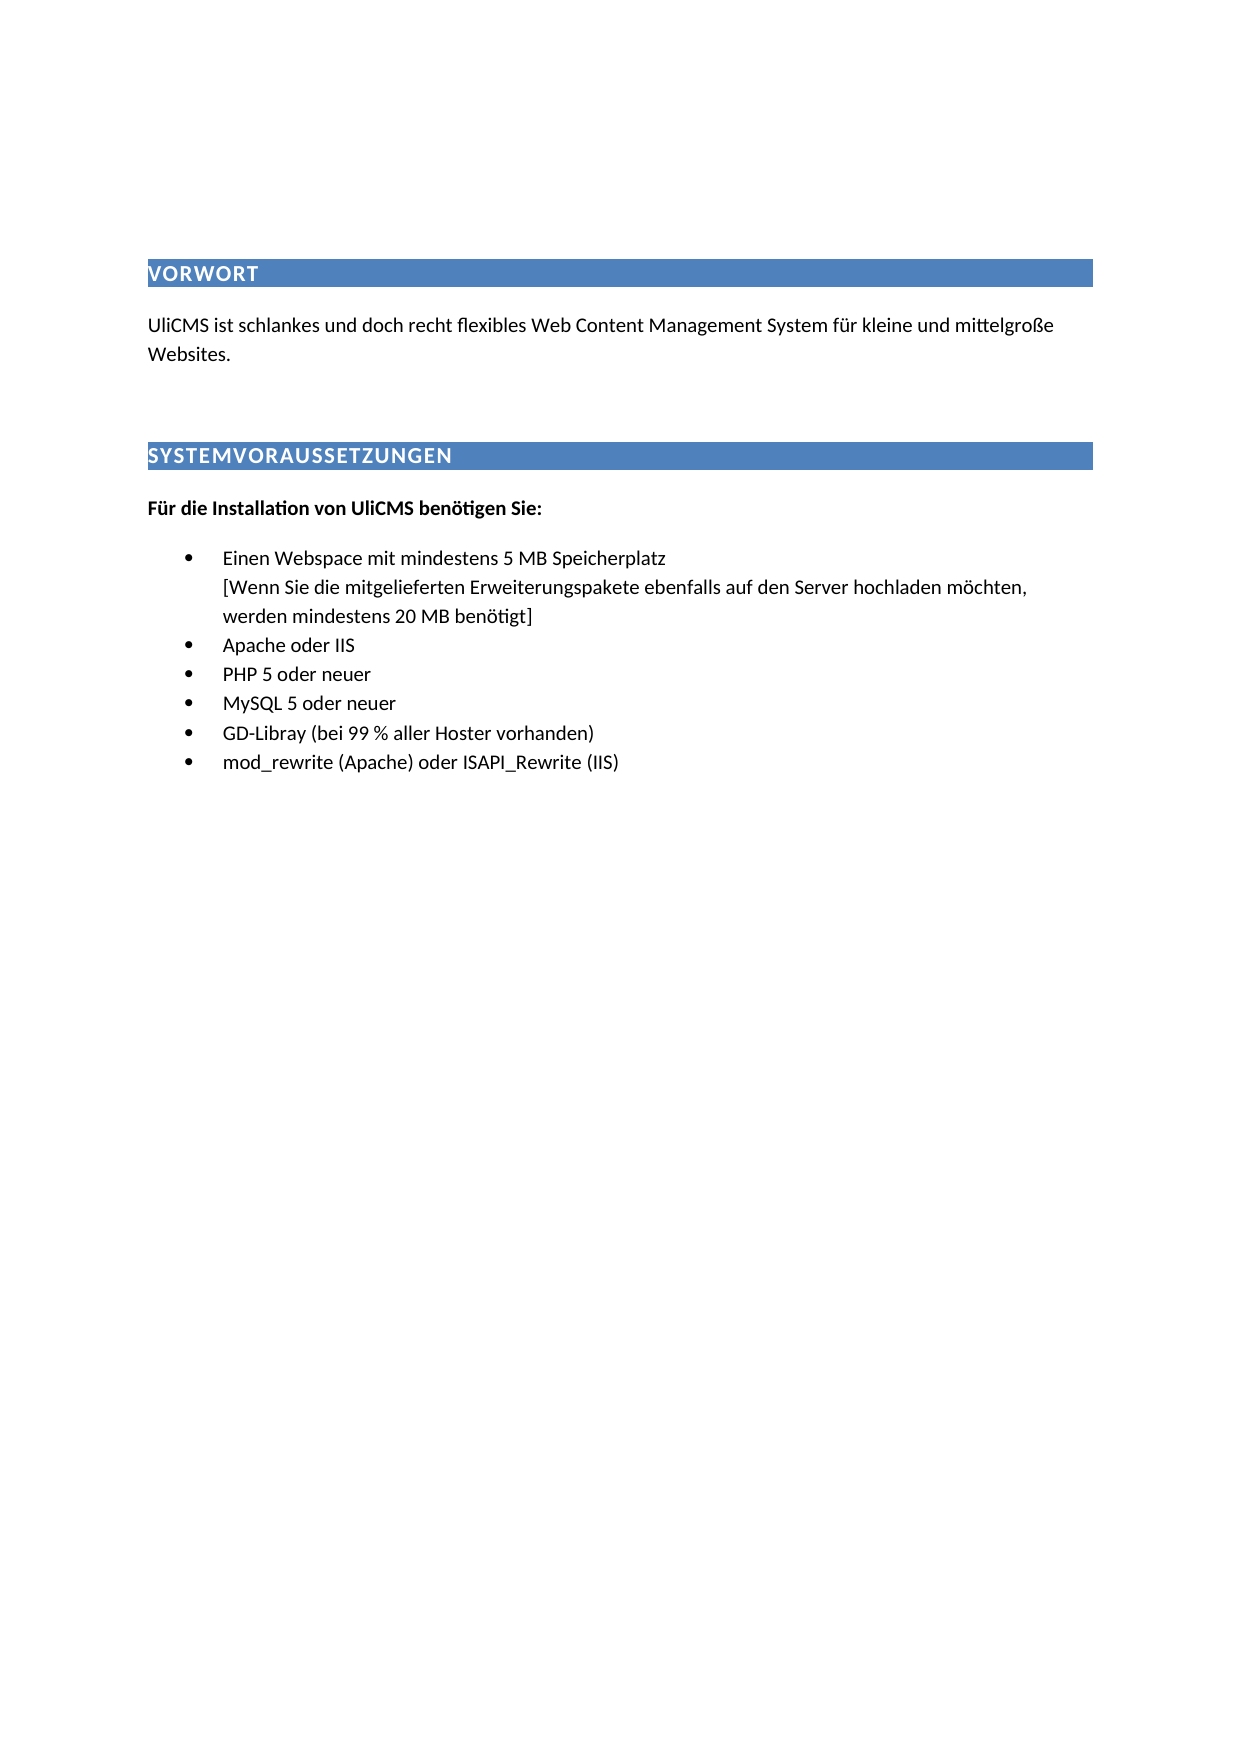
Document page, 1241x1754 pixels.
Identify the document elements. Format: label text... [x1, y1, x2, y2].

subtitle Systemvoraussetzungen [148, 442, 1093, 470]
list MySQL 5 oder neuer [185, 691, 1093, 716]
list PHP 5 oder neuer [185, 661, 1093, 687]
list Einen Webspace mit mindestens 5 MB Speicherplatz [Wenn Sie die mitgelieferten Erweiterungspakete ebenfalls auf den Server hochladen möchten, werden mindestens 20 MB benötigt] [185, 545, 1093, 628]
subtitle Vorwort [148, 259, 1093, 287]
list mod_rewrite (Apache) oder ISAPI_Rewrite (IIS) [185, 749, 1093, 774]
list Apache oder IIS [185, 632, 1093, 658]
list GD-Libray (bei 99 % aller Hoster vorhanden) [185, 720, 1093, 745]
text UliCMS ist schlankes und doch recht flexibles Web Content Management System für kleine und mittelgroße Websites. [148, 312, 1093, 367]
text Für die Installation von UliCMS benötigen Sie: [148, 495, 1093, 520]
